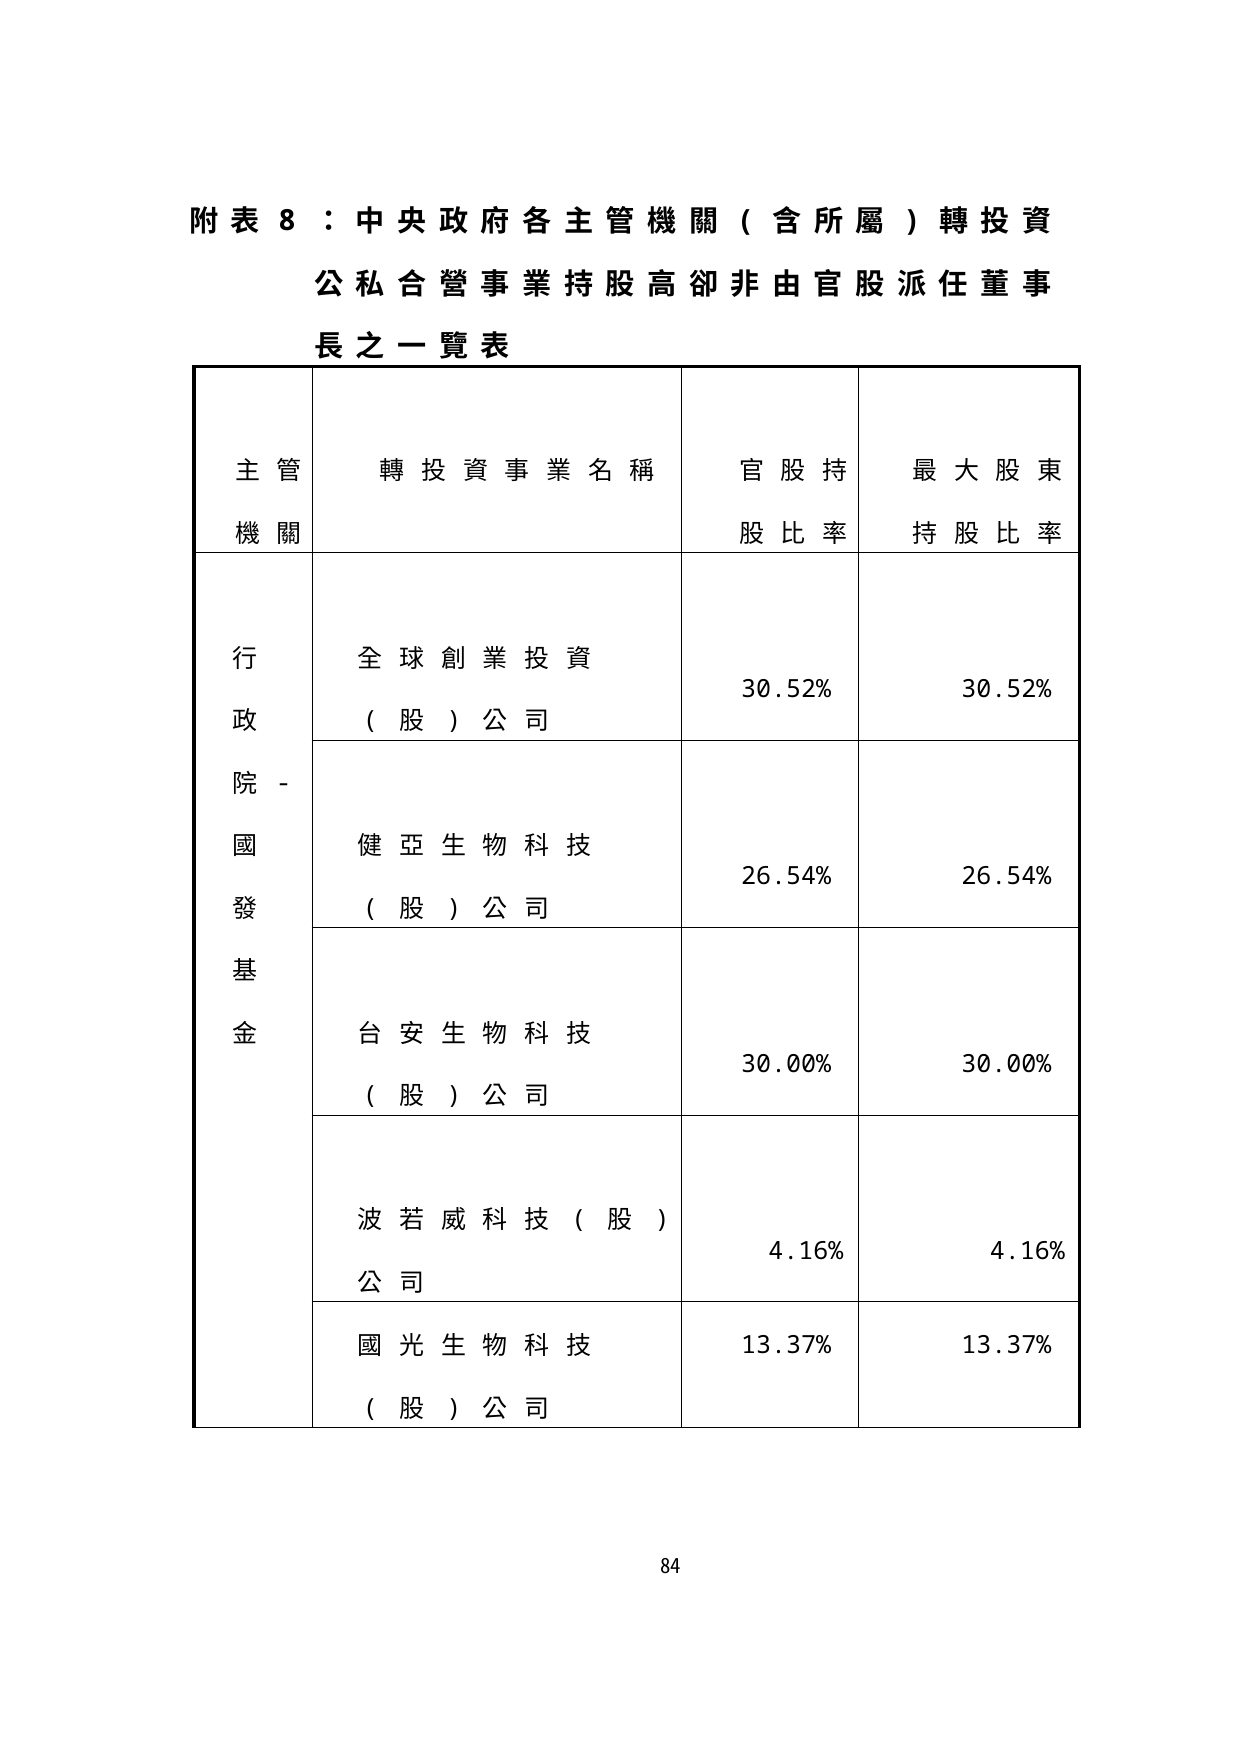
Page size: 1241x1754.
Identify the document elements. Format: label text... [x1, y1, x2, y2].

table_cell 行政院-國發基金 [196, 553, 312, 1427]
table_header 官股持股比率 [682, 368, 858, 552]
table_cell 台安生物科技(股)公司 [313, 928, 681, 1115]
table_cell 13.37% [682, 1302, 858, 1427]
table_cell 13.37% [859, 1302, 1078, 1427]
table_header 主管機關 [196, 368, 312, 552]
table_cell 4.16% [859, 1116, 1078, 1301]
table_cell 全球創業投資(股)公司 [313, 553, 681, 740]
table_cell 30.52% [682, 553, 858, 740]
table_cell 30.52% [859, 553, 1078, 740]
table_cell 30.00% [859, 928, 1078, 1115]
text 附表8：中央政府各主管機關(含所屬)轉投資公私合營事業持股高卻非由官股派任董事長之一覽表 [183, 177, 1058, 365]
table_cell 26.54% [859, 741, 1078, 927]
table_cell 30.00% [682, 928, 858, 1115]
table_cell 波若威科技(股)公司 [313, 1116, 681, 1301]
table_header 轉投資事業名稱 [313, 368, 681, 552]
table_cell 4.16% [682, 1116, 858, 1301]
table_header 最大股東持股比率 [859, 368, 1078, 552]
table_cell 健亞生物科技(股)公司 [313, 741, 681, 927]
table_cell 26.54% [682, 741, 858, 927]
table_cell 國光生物科技(股)公司 [313, 1302, 681, 1427]
